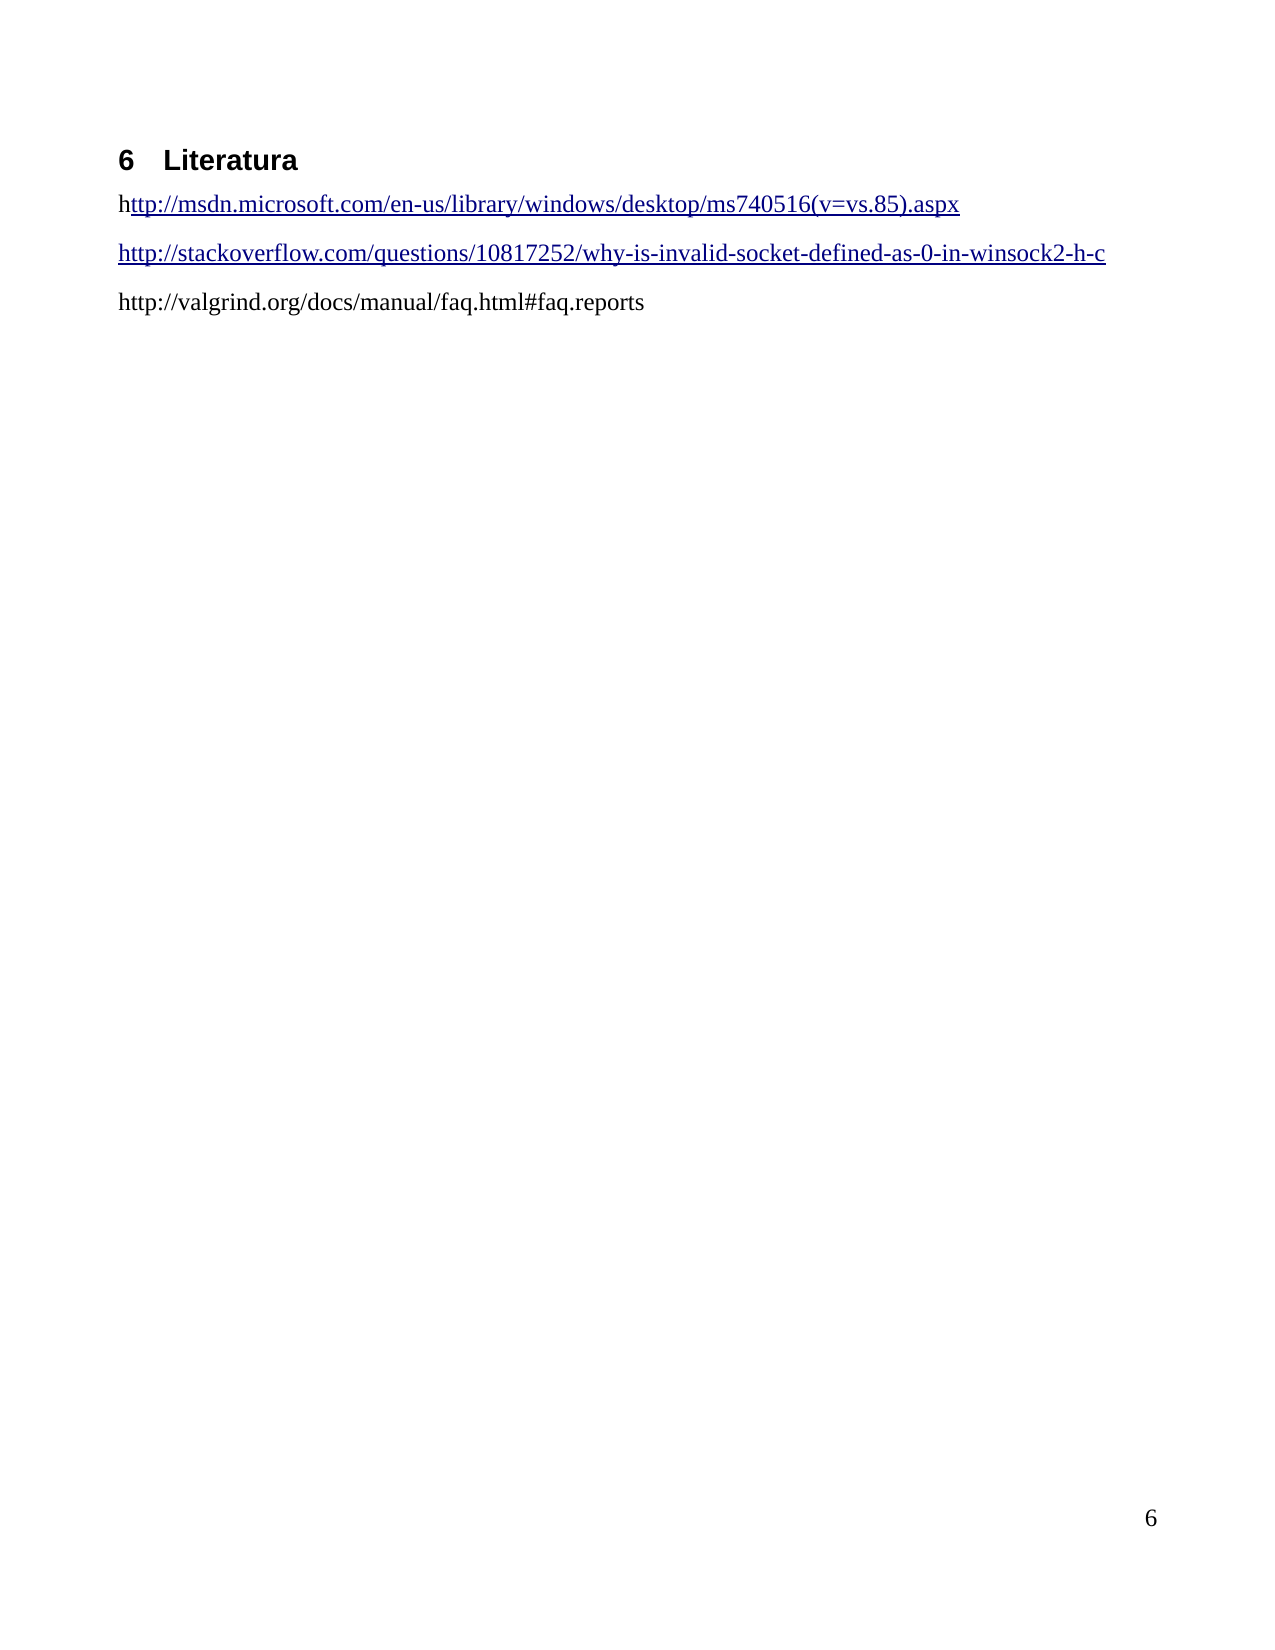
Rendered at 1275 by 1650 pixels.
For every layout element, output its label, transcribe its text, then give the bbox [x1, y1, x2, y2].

text http://valgrind.org/docs/manual/faq.html#faq.reports [118, 287, 1157, 316]
subtitle Literatura [118, 143, 1157, 177]
text http://stackoverflow.com/questions/10817252/why-is-invalid-socket-defined-as-0-in-winsock2-h-c [118, 238, 1157, 267]
text http://msdn.microsoft.com/en-us/library/windows/desktop/ms740516(v=vs.85).aspx [118, 189, 1157, 218]
